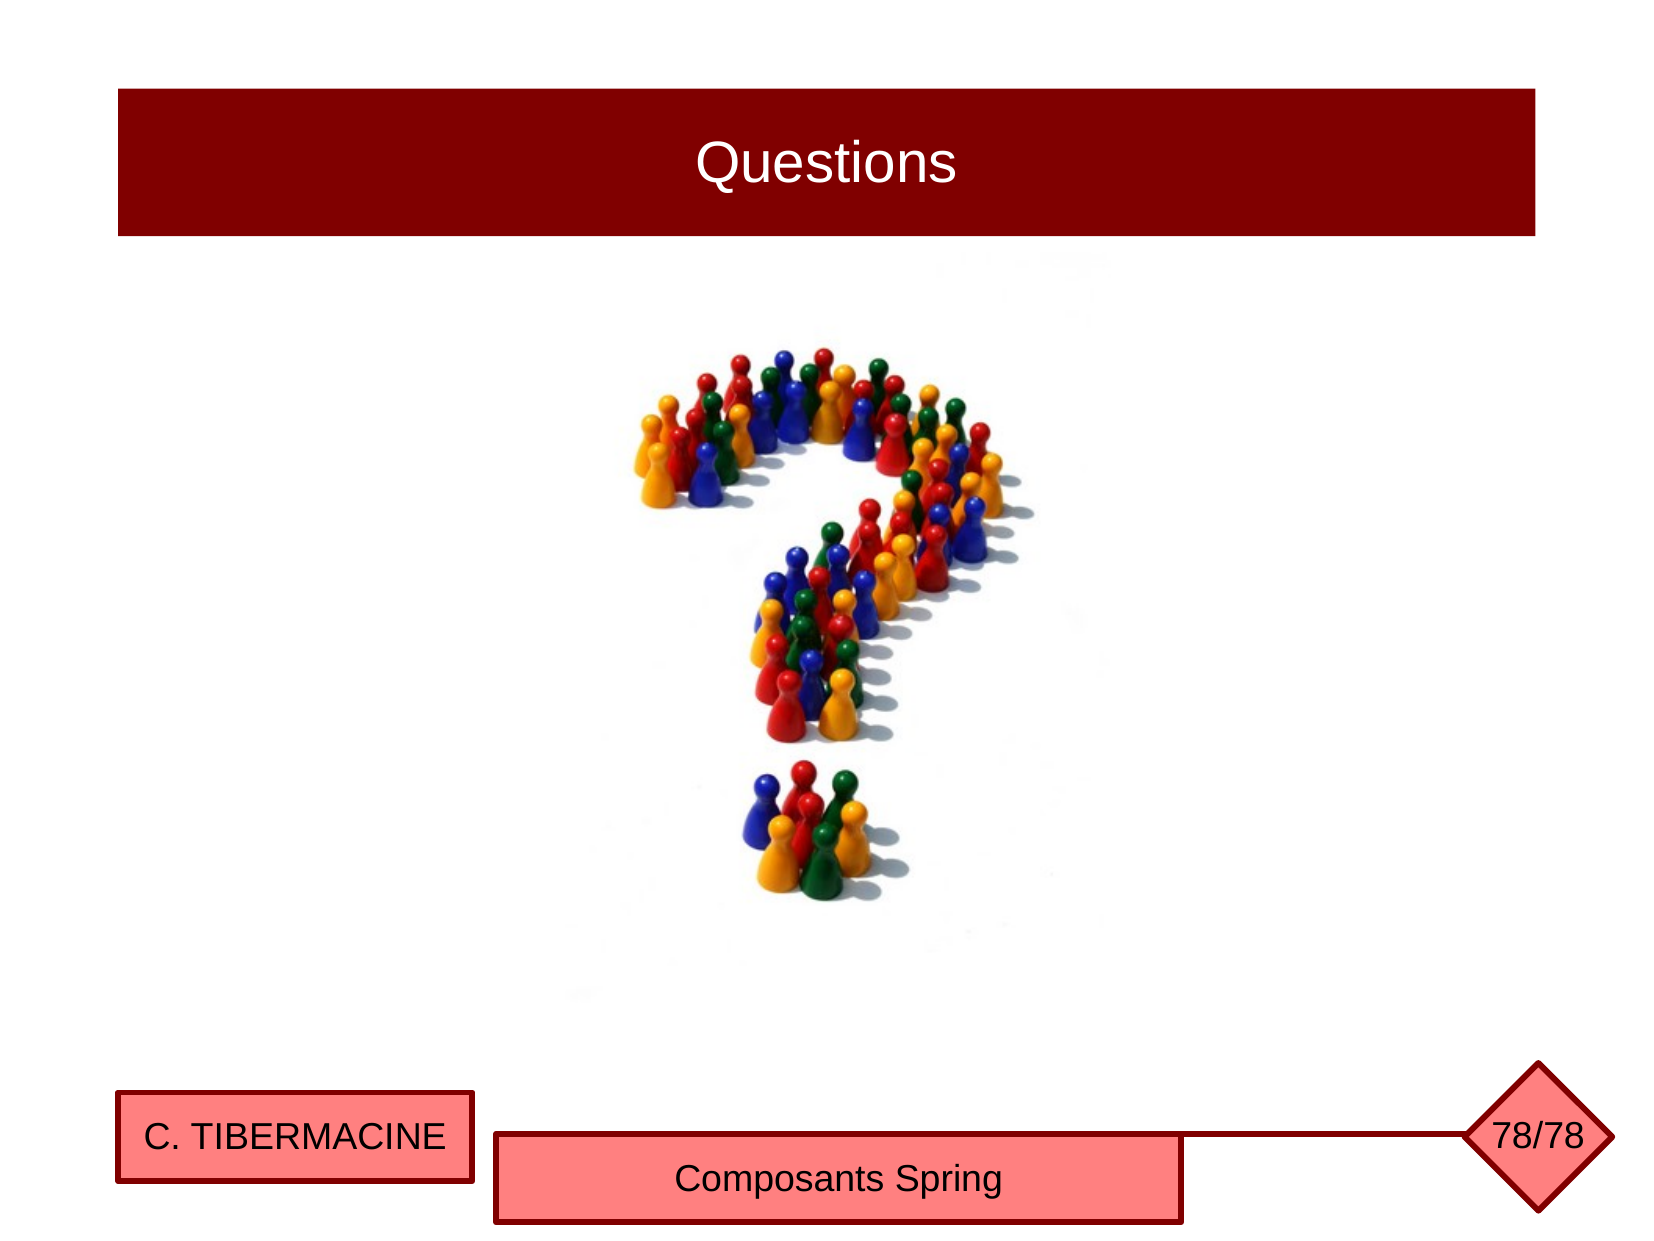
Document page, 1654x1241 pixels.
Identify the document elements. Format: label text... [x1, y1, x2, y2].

text_box Composants Spring [496, 1133, 1182, 1223]
text_box <numéro>/78 [1476, 1107, 1613, 1207]
text_box [1494, 1062, 1583, 1107]
text_box C. TIBERMACINE [118, 1092, 473, 1182]
picture [565, 252, 1111, 1003]
text_box Questions [118, 88, 1536, 237]
text_box [1464, 1125, 1476, 1149]
